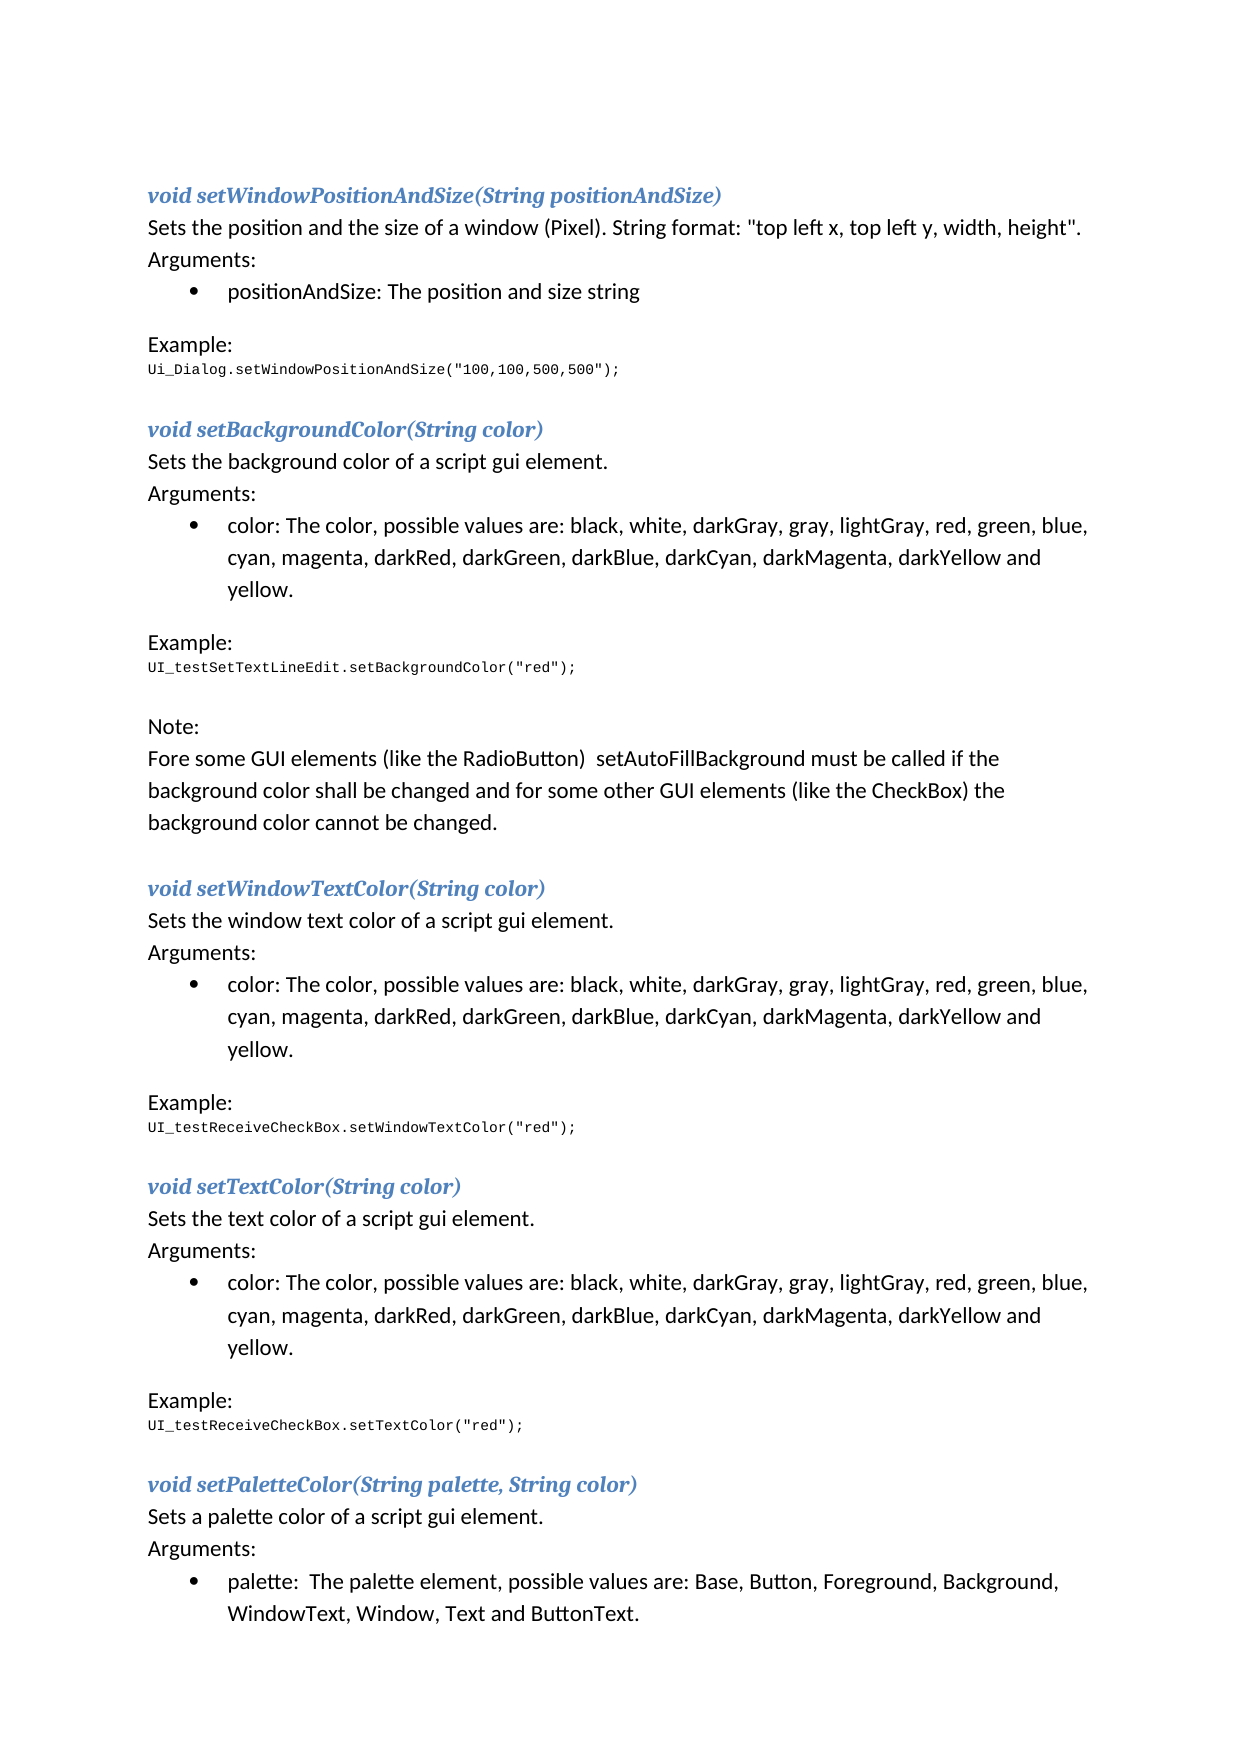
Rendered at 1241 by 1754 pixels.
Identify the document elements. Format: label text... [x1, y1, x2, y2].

text Sets the text color of a script gui element. [148, 1204, 1093, 1232]
list color: The color, possible values are: black, white, darkGray, gray, lightGray, red, green, blue, cyan, magenta, darkRed, darkGreen, darkBlue, darkCyan, darkMagenta, darkYellow and yellow. [190, 1268, 1093, 1361]
text Sets the position and the size of a window (Pixel). String format: "top left x, top left y, width, height". [148, 213, 1093, 241]
text Ui_Dialog.setWindowPositionAndSize("100,100,500,500"); [148, 362, 1093, 379]
text Sets a palette color of a script gui element. [148, 1502, 1093, 1530]
text Note: [148, 712, 1093, 740]
list palette: The palette element, possible values are: Base, Button, Foreground, Background, WindowText, Window, Text and ButtonText. [190, 1567, 1093, 1627]
text Fore some GUI elements (like the RadioButton) setAutoFillBackground must be called if the background color shall be changed and for some other GUI elements (like the CheckBox) the background color cannot be changed. [148, 744, 1093, 836]
subtitle void setPaletteColor(String palette, String color) [148, 1472, 1093, 1498]
text Sets the background color of a script gui element. [148, 447, 1093, 475]
text Arguments: [148, 1236, 1093, 1264]
subtitle void setBackgroundColor(String color) [148, 417, 1093, 443]
text Arguments: [148, 1534, 1093, 1563]
text Arguments: [148, 938, 1093, 966]
text Arguments: [148, 479, 1093, 507]
text UI_testReceiveCheckBox.setWindowTextColor("red"); [148, 1120, 1093, 1136]
text Example: [148, 628, 1093, 657]
text Example: [148, 330, 1093, 358]
text UI_testReceiveCheckBox.setTextColor("red"); [148, 1418, 1093, 1435]
subtitle void setTextColor(String color) [148, 1174, 1093, 1200]
text Example: [148, 1088, 1093, 1116]
list positionAndSize: The position and size string [190, 277, 1093, 305]
text Sets the window text color of a script gui element. [148, 906, 1093, 934]
list color: The color, possible values are: black, white, darkGray, gray, lightGray, red, green, blue, cyan, magenta, darkRed, darkGreen, darkBlue, darkCyan, darkMagenta, darkYellow and yellow. [190, 511, 1093, 603]
text Arguments: [148, 245, 1093, 273]
subtitle void setWindowPositionAndSize(String positionAndSize) [148, 183, 1093, 209]
list color: The color, possible values are: black, white, darkGray, gray, lightGray, red, green, blue, cyan, magenta, darkRed, darkGreen, darkBlue, darkCyan, darkMagenta, darkYellow and yellow. [190, 970, 1093, 1063]
text Example: [148, 1386, 1093, 1414]
text UI_testSetTextLineEdit.setBackgroundColor("red"); [148, 661, 1093, 677]
subtitle void setWindowTextColor(String color) [148, 876, 1093, 902]
